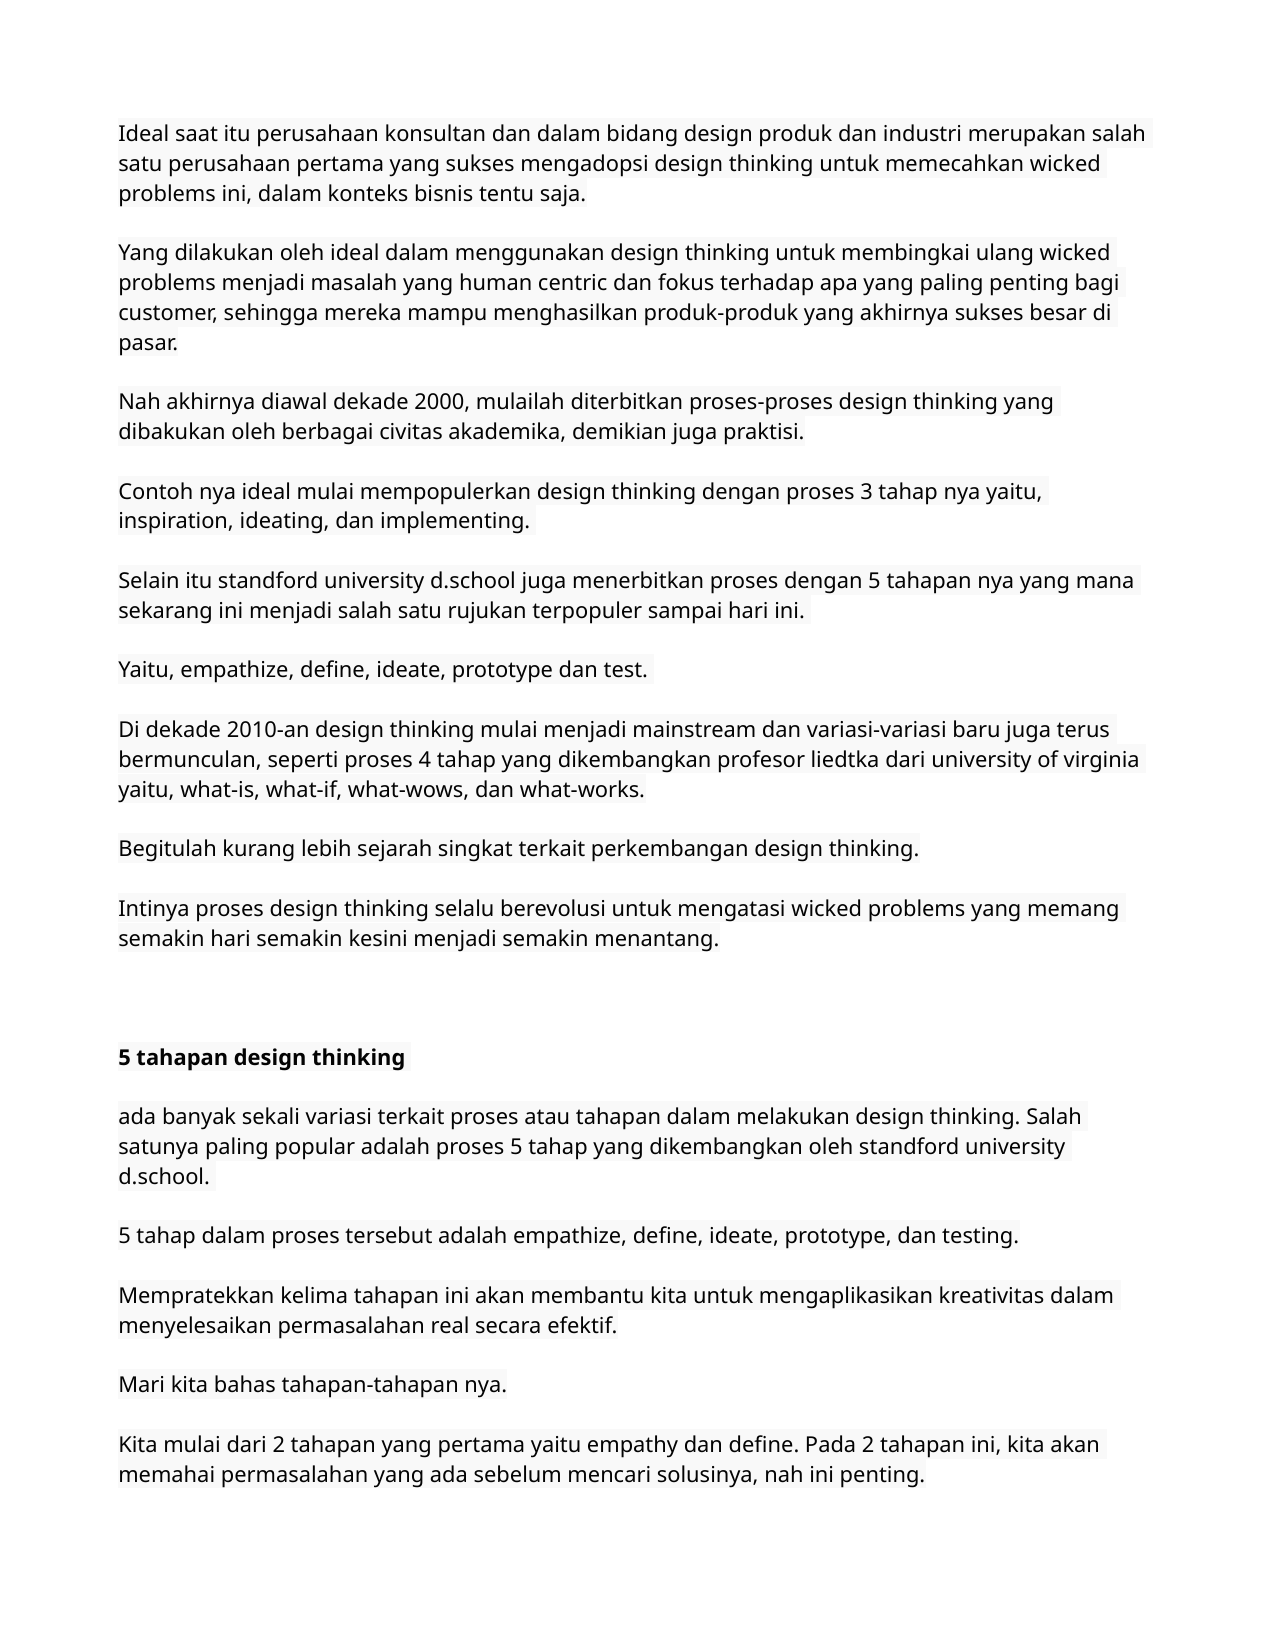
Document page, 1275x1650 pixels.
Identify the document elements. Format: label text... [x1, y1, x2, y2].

text Contoh nya ideal mulai mempopulerkan design thinking dengan proses 3 tahap nya yaitu, inspiration, ideating, dan implementing. [118, 476, 1157, 535]
text 5 tahapan design thinking [118, 1042, 1157, 1071]
text Mempratekkan kelima tahapan ini akan membantu kita untuk mengaplikasikan kreativitas dalam menyelesaikan permasalahan real secara efektif. [118, 1280, 1157, 1339]
text Yang dilakukan oleh ideal dalam menggunakan design thinking untuk membingkai ulang wicked problems menjadi masalah yang human centric dan fokus terhadap apa yang paling penting bagi customer, sehingga mereka mampu menghasilkan produk-produk yang akhirnya sukses besar di pasar. [118, 237, 1157, 356]
text ada banyak sekali variasi terkait proses atau tahapan dalam melakukan design thinking. Salah satunya paling popular adalah proses 5 tahap yang dikembangkan oleh standford university d.school. [118, 1101, 1157, 1191]
text 5 tahap dalam proses tersebut adalah empathize, define, ideate, prototype, dan testing. [118, 1220, 1157, 1250]
text Selain itu standford university d.school juga menerbitkan proses dengan 5 tahapan nya yang mana sekarang ini menjadi salah satu rujukan terpopuler sampai hari ini. [118, 565, 1157, 624]
text Ideal saat itu perusahaan konsultan dan dalam bidang design produk dan industri merupakan salah satu perusahaan pertama yang sukses mengadopsi design thinking untuk memecahkan wicked problems ini, dalam konteks bisnis tentu saja. [118, 118, 1157, 207]
text Yaitu, empathize, define, ideate, prototype dan test. [118, 654, 1157, 684]
text Mari kita bahas tahapan-tahapan nya. [118, 1369, 1157, 1399]
text Nah akhirnya diawal dekade 2000, mulailah diterbitkan proses-proses design thinking yang dibakukan oleh berbagai civitas akademika, demikian juga praktisi. [118, 386, 1157, 446]
text Intinya proses design thinking selalu berevolusi untuk mengatasi wicked problems yang memang semakin hari semakin kesini menjadi semakin menantang. [118, 893, 1157, 952]
text Di dekade 2010-an design thinking mulai menjadi mainstream dan variasi-variasi baru juga terus bermunculan, seperti proses 4 tahap yang dikembangkan profesor liedtka dari university of virginia yaitu, what-is, what-if, what-wows, dan what-works. [118, 714, 1157, 803]
text Kita mulai dari 2 tahapan yang pertama yaitu empathy dan define. Pada 2 tahapan ini, kita akan memahai permasalahan yang ada sebelum mencari solusinya, nah ini penting. [118, 1429, 1157, 1488]
text Begitulah kurang lebih sejarah singkat terkait perkembangan design thinking. [118, 833, 1157, 863]
